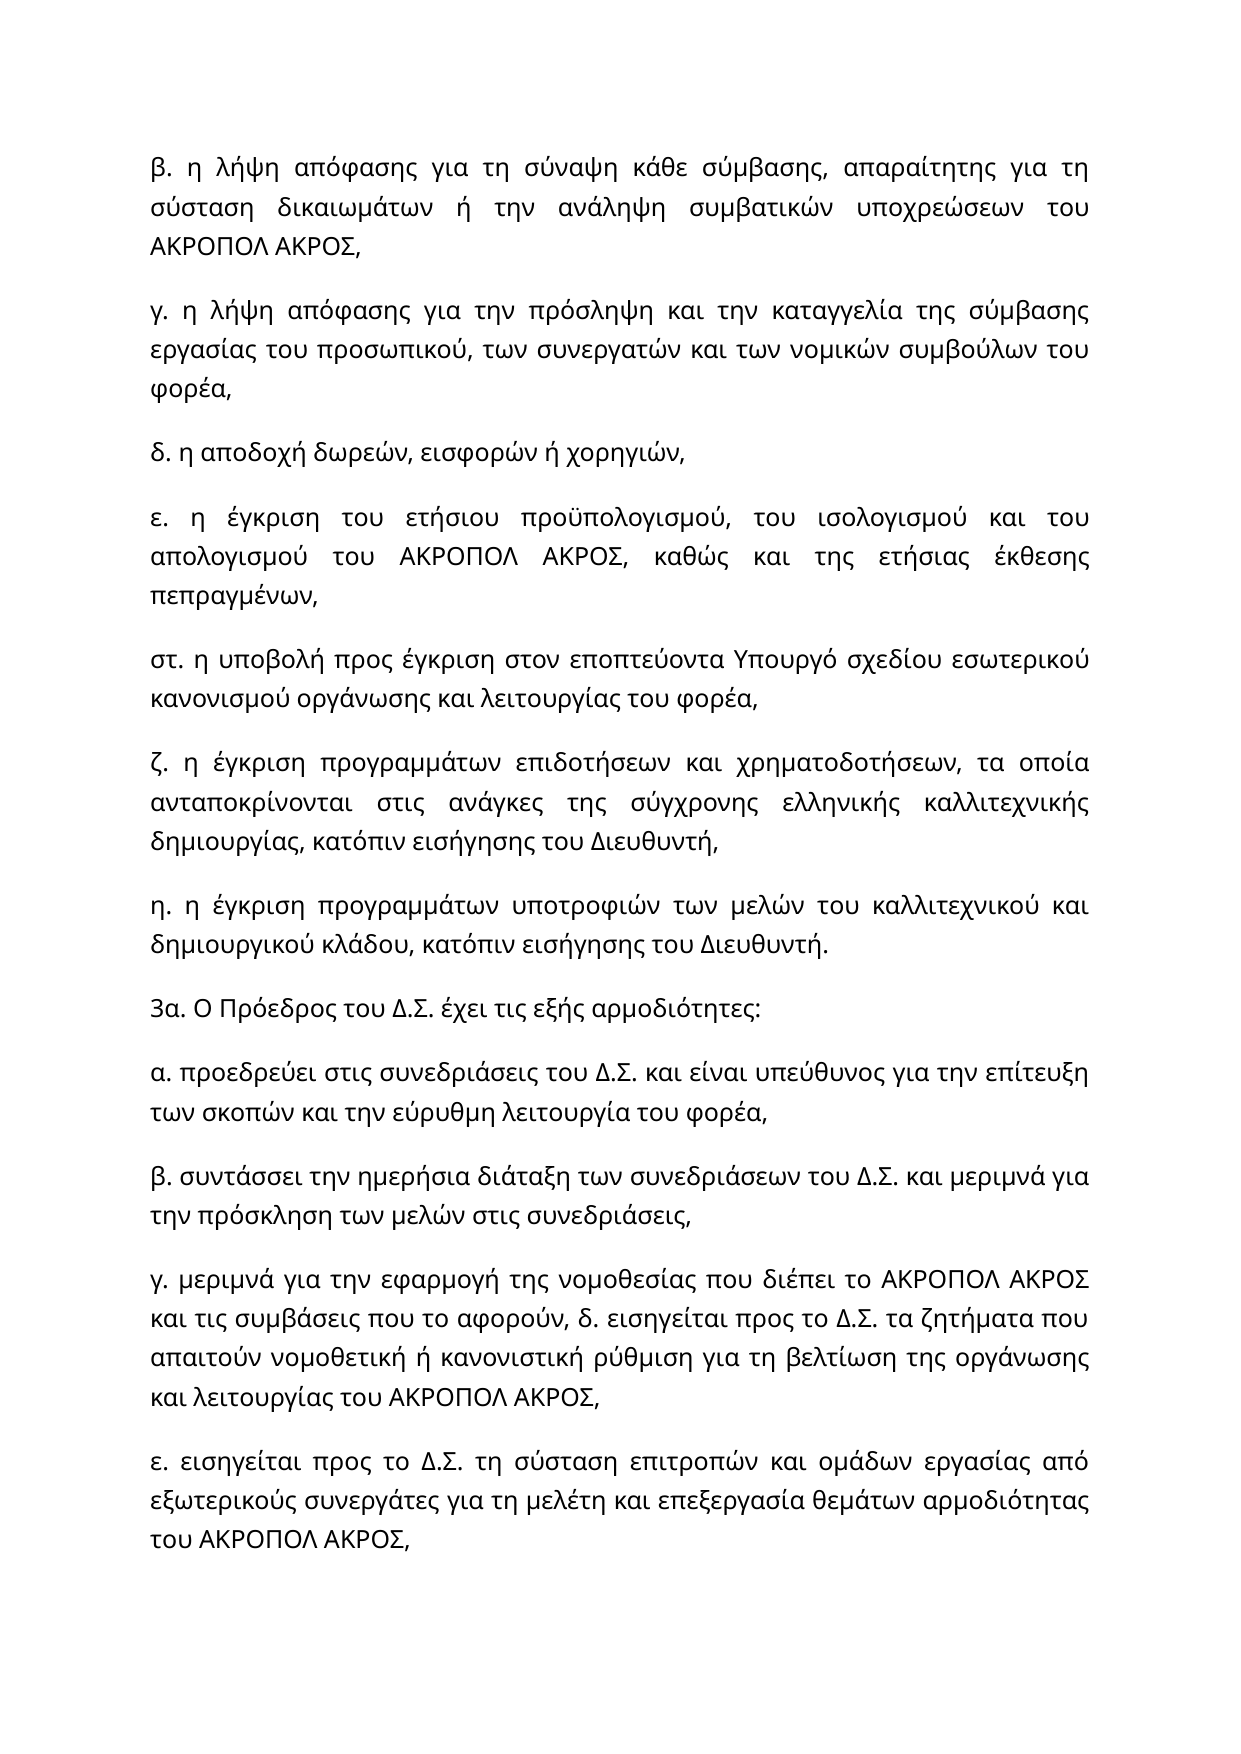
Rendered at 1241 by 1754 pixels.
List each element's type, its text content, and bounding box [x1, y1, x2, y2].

text στ. η υποβολή προς έγκριση στον εποπτεύοντα Υπουργό σχεδίου εσωτερικού κανονισμού οργάνωσης και λειτουργίας του φορέα, [150, 642, 1090, 715]
text γ. μεριμνά για την εφαρμογή της νομοθεσίας που διέπει το ΑΚΡΟΠΟΛ ΑΚΡΟΣ και τις συμβάσεις που το αφορούν, δ. εισηγείται προς το Δ.Σ. τα ζητήματα που απαιτούν νομοθετική ή κανονιστική ρύθμιση για τη βελτίωση της οργάνωσης και λειτουργίας του ΑΚΡΟΠΟΛ ΑΚΡΟΣ, [150, 1262, 1090, 1413]
text ε. η έγκριση του ετήσιου προϋπολογισμού, του ισολογισμού και του απολογισμού του ΑΚΡΟΠΟΛ ΑΚΡΟΣ, καθώς και της ετήσιας έκθεσης πεπραγμένων, [150, 499, 1090, 612]
text δ. η αποδοχή δωρεών, εισφορών ή χορηγιών, [150, 435, 1090, 469]
text ζ. η έγκριση προγραμμάτων επιδοτήσεων και χρηματοδοτήσεων, τα οποία ανταποκρίνονται στις ανάγκες της σύγχρονης ελληνικής καλλιτεχνικής δημιουργίας, κατόπιν εισήγησης του Διευθυντή, [150, 745, 1090, 857]
text β. συντάσσει την ημερήσια διάταξη των συνεδριάσεων του Δ.Σ. και μεριμνά για την πρόσκληση των μελών στις συνεδριάσεις, [150, 1158, 1090, 1232]
text η. η έγκριση προγραμμάτων υποτροφιών των μελών του καλλιτεχνικού και δημιουργικού κλάδου, κατόπιν εισήγησης του Διευθυντή. [150, 887, 1090, 961]
text 3α. Ο Πρόεδρος του Δ.Σ. έχει τις εξής αρμοδιότητες: [150, 991, 1090, 1025]
text β. η λήψη απόφασης για τη σύναψη κάθε σύμβασης, απαραίτητης για τη σύσταση δικαιωμάτων ή την ανάληψη συμβατικών υποχρεώσεων του ΑΚΡΟΠΟΛ ΑΚΡΟΣ, [150, 150, 1090, 262]
text γ. η λήψη απόφασης για την πρόσληψη και την καταγγελία της σύμβασης εργασίας του προσωπικού, των συνεργατών και των νομικών συμβούλων του φορέα, [150, 292, 1090, 405]
text ε. εισηγείται προς το Δ.Σ. τη σύσταση επιτροπών και ομάδων εργασίας από εξωτερικούς συνεργάτες για τη μελέτη και επεξεργασία θεμάτων αρμοδιότητας του ΑΚΡΟΠΟΛ ΑΚΡΟΣ, [150, 1443, 1090, 1556]
text α. προεδρεύει στις συνεδριάσεις του Δ.Σ. και είναι υπεύθυνος για την επίτευξη των σκοπών και την εύρυθμη λειτουργία του φορέα, [150, 1055, 1090, 1128]
